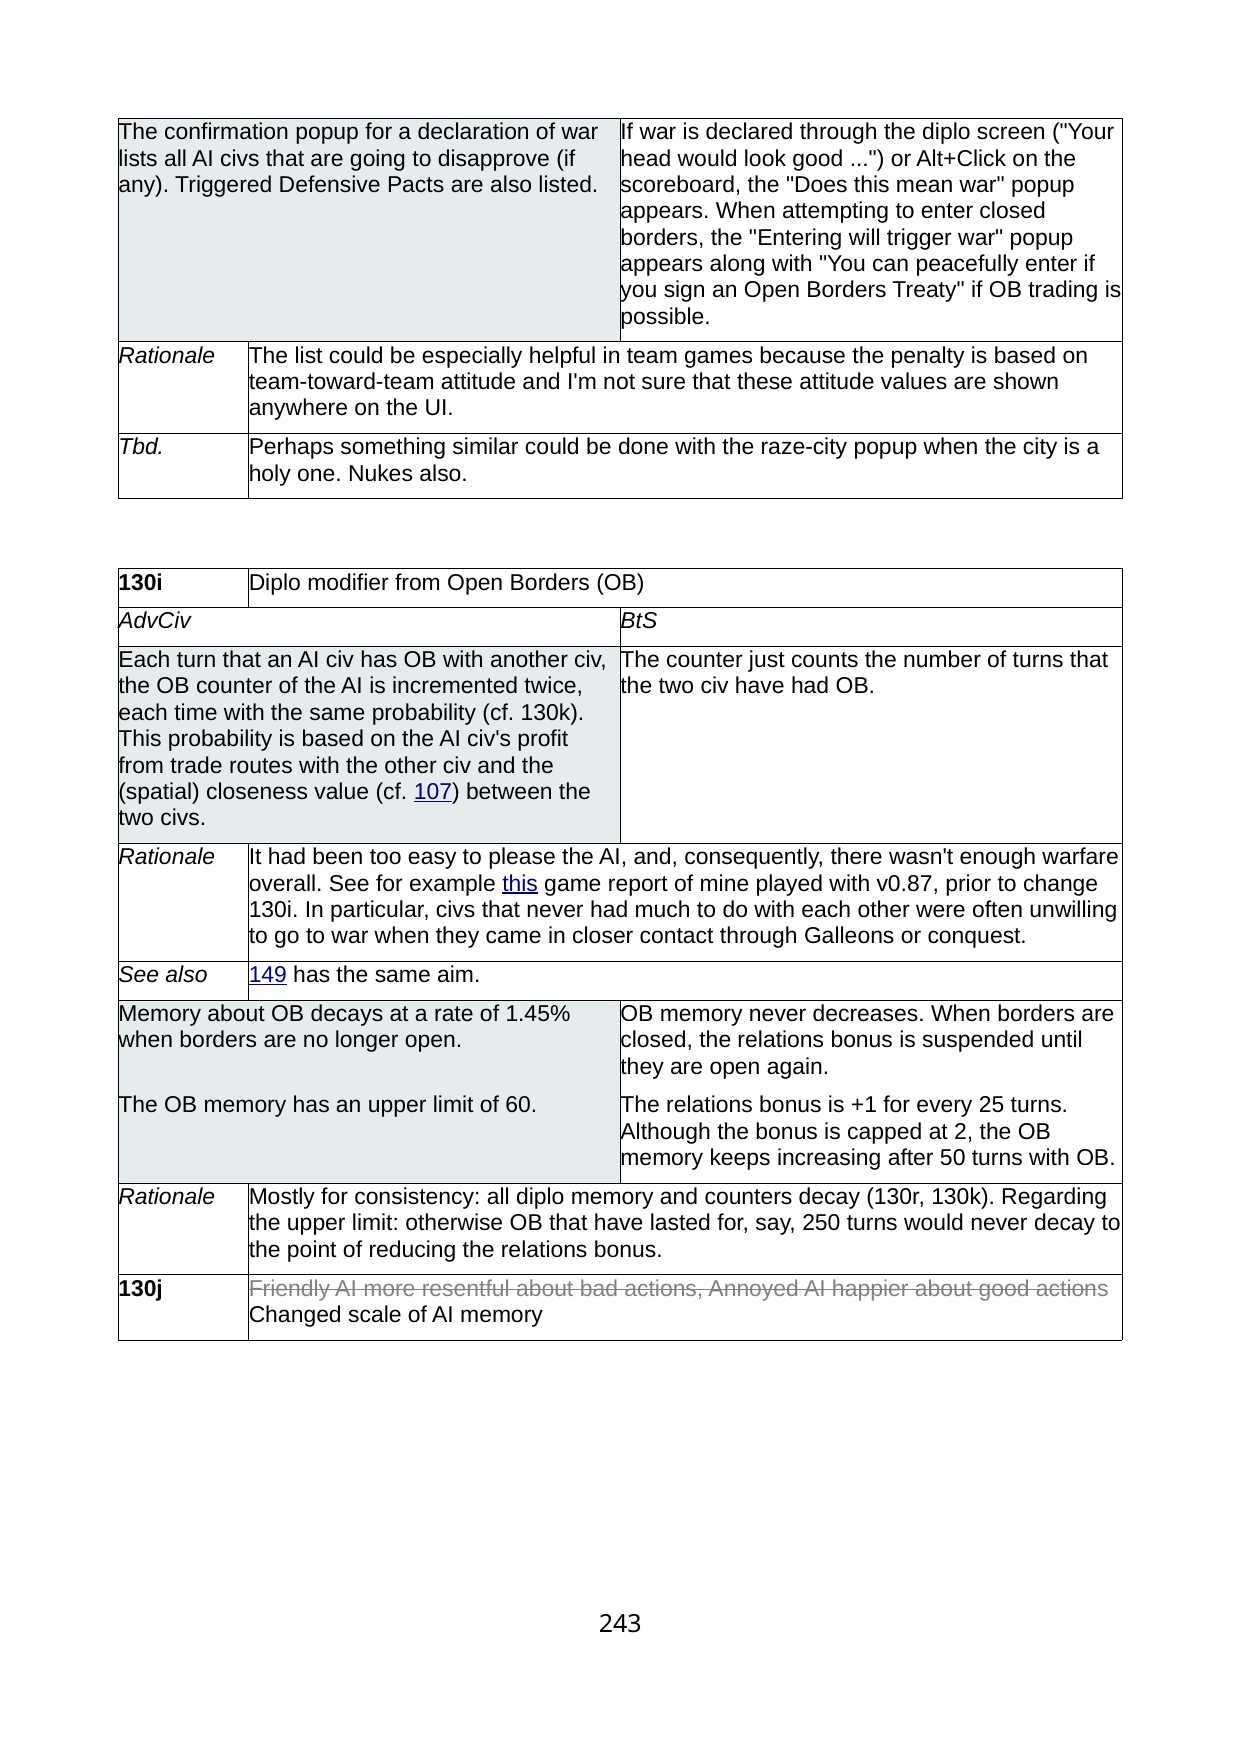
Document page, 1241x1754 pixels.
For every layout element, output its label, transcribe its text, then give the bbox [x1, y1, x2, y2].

table_header 130i [119, 569, 248, 607]
table_cell OB memory never decreases. When borders are closed, the relations bonus is suspended until they are open again. The relations bonus is +1 for every 25 turns. Although the bonus is capped at 2, the OB memory keeps increasing after 50 turns with OB. [621, 1001, 1122, 1183]
table_cell AdvCiv [119, 608, 620, 646]
table_cell Perhaps something similar could be done with the raze-city popup when the city is a holy one. Nukes also. [249, 434, 1122, 498]
table_cell If war is declared through the diplo screen ("Your head would look good ...") or Alt+Click on the scoreboard, the "Does this mean war" popup appears. When attempting to enter closed borders, the "Entering will trigger war" popup appears along with "You can peacefully enter if you sign an Open Borders Treaty" if OB trading is possible. [621, 119, 1122, 341]
table_cell 130j [119, 1275, 248, 1339]
table_cell The confirmation popup for a declaration of war lists all AI civs that are going to disapprove (if any). Triggered Defensive Pacts are also listed. [119, 119, 620, 341]
table_cell Memory about OB decays at a rate of 1.45% when borders are no longer open. The OB memory has an upper limit of 60. [119, 1001, 620, 1183]
table_cell Rationale [119, 342, 248, 433]
table_cell See also [119, 962, 248, 1000]
table_cell The list could be especially helpful in team games because the penalty is based on team-toward-team attitude and I'm not sure that these attitude values are shown anywhere on the UI. [249, 342, 1122, 433]
table_cell 149 has the same aim. [249, 962, 1122, 1000]
table_cell Each turn that an AI civ has OB with another civ, the OB counter of the AI is incremented twice, each time with the same probability (cf. 130k). This probability is based on the AI civ's profit from trade routes with the other civ and the (spatial) closeness value (cf. 107) between the two civs. [119, 647, 620, 843]
table_cell Rationale [119, 1184, 248, 1274]
table_cell Friendly AI more resentful about bad actions, Annoyed AI happier about good actions Changed scale of AI memory [249, 1275, 1122, 1339]
table_cell BtS [621, 608, 1122, 646]
table_cell Mostly for consistency: all diplo memory and counters decay (130r, 130k). Regarding the upper limit: otherwise OB that have lasted for, say, 250 turns would never decay to the point of reducing the relations bonus. [249, 1184, 1122, 1274]
table_cell The counter just counts the number of turns that the two civ have had OB. [621, 647, 1122, 843]
table_cell Tbd. [119, 434, 248, 498]
table_cell It had been too easy to please the AI, and, consequently, there wasn't enough warfare overall. See for example this game report of mine played with v0.87, prior to change 130i. In particular, civs that never had much to do with each other were often unwilling to go to war when they came in closer contact through Galleons or conquest. [249, 844, 1122, 961]
table_cell Rationale [119, 844, 248, 961]
table_header Diplo modifier from Open Borders (OB) [249, 569, 1122, 607]
